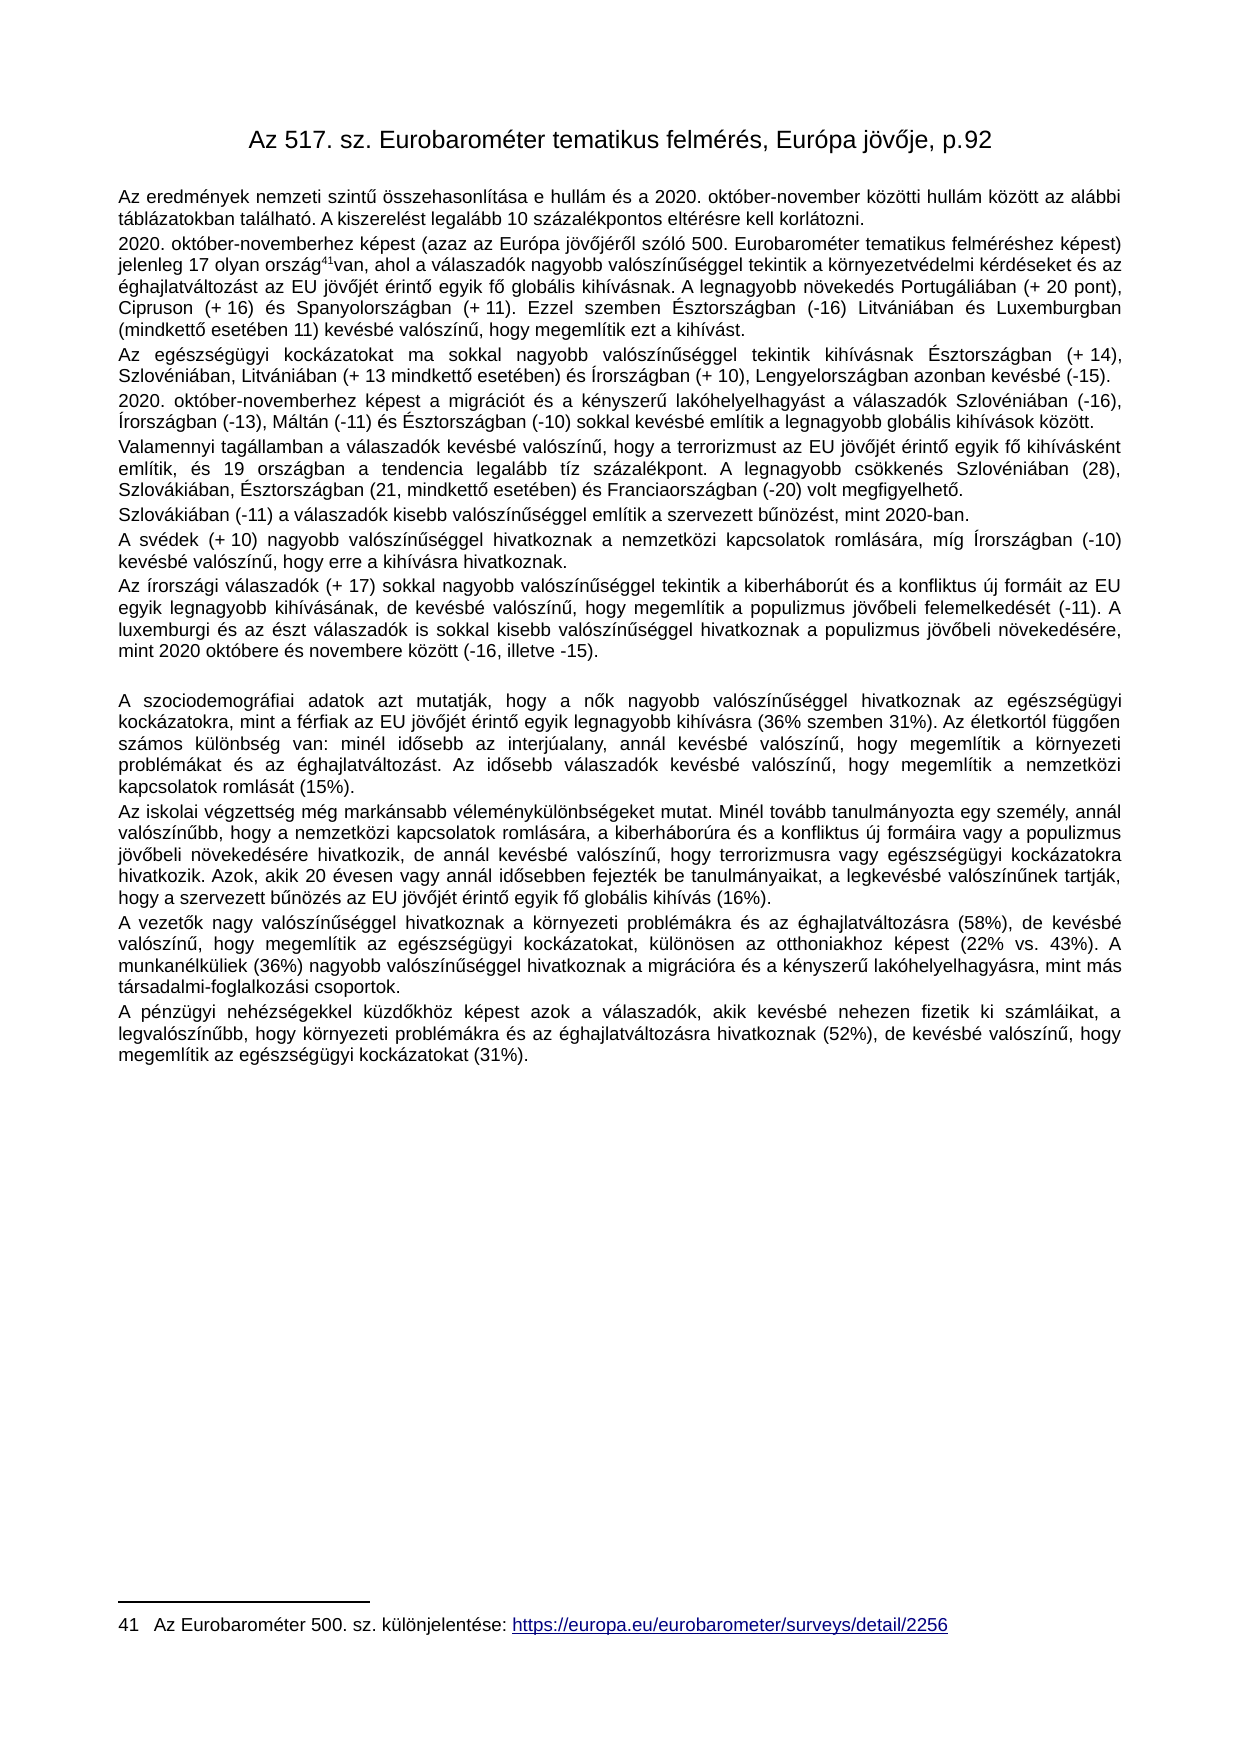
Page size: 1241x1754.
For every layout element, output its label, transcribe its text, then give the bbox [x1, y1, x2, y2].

text A pénzügyi nehézségekkel küzdőkhöz képest azok a válaszadók, akik kevésbé nehezen fizetik ki számláikat, a legvalószínűbb, hogy környezeti problémákra és az éghajlatváltozásra hivatkoznak (52%), de kevésbé valószínű, hogy megemlítik az egészségügyi kockázatokat (31%). [118, 1001, 1122, 1066]
text 2020. október-novemberhez képest (azaz az Európa jövőjéről szóló 500. Eurobarométer tematikus felméréshez képest) jelenleg 17 olyan országvan, ahol a válaszadók nagyobb valószínűséggel tekintik a környezetvédelmi kérdéseket és az éghajlatváltozást az EU jövőjét érintő egyik fő globális kihívásnak. A legnagyobb növekedés Portugáliában (+ 20 pont), Cipruson (+ 16) és Spanyolországban (+ 11). Ezzel szemben Észtországban (-16) Litvániában és Luxemburgban (mindkettő esetében 11) kevésbé valószínű, hogy megemlítik ezt a kihívást. [118, 232, 1122, 340]
text Az iskolai végzettség még markánsabb véleménykülönbségeket mutat. Minél tovább tanulmányozta egy személy, annál valószínűbb, hogy a nemzetközi kapcsolatok romlására, a kiberháborúra és a konfliktus új formáira vagy a populizmus jövőbeli növekedésére hivatkozik, de annál kevésbé valószínű, hogy terrorizmusra vagy egészségügyi kockázatokra hivatkozik. Azok, akik 20 évesen vagy annál idősebben fejezték be tanulmányaikat, a legkevésbé valószínűnek tartják, hogy a szervezett bűnözés az EU jövőjét érintő egyik fő globális kihívás (16%). [118, 801, 1122, 908]
text Az Eurobarométer 500. sz. különjelentése: https://europa.eu/eurobarometer/surveys/detail/2256 [118, 1614, 1122, 1636]
text A vezetők nagy valószínűséggel hivatkoznak a környezeti problémákra és az éghajlatváltozásra (58%), de kevésbé valószínű, hogy megemlítik az egészségügyi kockázatokat, különösen az otthoniakhoz képest (22% vs. 43%). A munkanélküliek (36%) nagyobb valószínűséggel hivatkoznak a migrációra és a kényszerű lakóhelyelhagyásra, mint más társadalmi-foglalkozási csoportok. [118, 912, 1122, 998]
text Az eredmények nemzeti szintű összehasonlítása e hullám és a 2020. október-november közötti hullám között az alábbi táblázatokban található. A kiszerelést legalább 10 százalékpontos eltérésre kell korlátozni. [118, 186, 1122, 229]
text A svédek (+ 10) nagyobb valószínűséggel hivatkoznak a nemzetközi kapcsolatok romlására, míg Írországban (-10) kevésbé valószínű, hogy erre a kihívásra hivatkoznak. [118, 529, 1122, 572]
text Szlovákiában (-11) a válaszadók kisebb valószínűséggel említik a szervezett bűnözést, mint 2020-ban. [118, 504, 1122, 526]
text A szociodemográfiai adatok azt mutatják, hogy a nők nagyobb valószínűséggel hivatkoznak az egészségügyi kockázatokra, mint a férfiak az EU jövőjét érintő egyik legnagyobb kihívásra (36% szemben 31%). Az életkortól függően számos különbség van: minél idősebb az interjúalany, annál kevésbé valószínű, hogy megemlítik a környezeti problémákat és az éghajlatváltozást. Az idősebb válaszadók kevésbé valószínű, hogy megemlítik a nemzetközi kapcsolatok romlását (15%). [118, 689, 1122, 797]
text 2020. október-novemberhez képest a migrációt és a kényszerű lakóhelyelhagyást a válaszadók Szlovéniában (-16), Írországban (-13), Máltán (-11) és Észtországban (-10) sokkal kevésbé említik a legnagyobb globális kihívások között. [118, 390, 1122, 433]
text Valamennyi tagállamban a válaszadók kevésbé valószínű, hogy a terrorizmust az EU jövőjét érintő egyik fő kihívásként említik, és 19 országban a tendencia legalább tíz százalékpont. A legnagyobb csökkenés Szlovéniában (28), Szlovákiában, Észtországban (21, mindkettő esetében) és Franciaországban (-20) volt megfigyelhető. [118, 436, 1122, 501]
text Az egészségügyi kockázatokat ma sokkal nagyobb valószínűséggel tekintik kihívásnak Észtországban (+ 14), Szlovéniában, Litvániában (+ 13 mindkettő esetében) és Írországban (+ 10), Lengyelországban azonban kevésbé (-15). [118, 343, 1122, 387]
text Az írországi válaszadók (+ 17) sokkal nagyobb valószínűséggel tekintik a kiberháborút és a konfliktus új formáit az EU egyik legnagyobb kihívásának, de kevésbé valószínű, hogy megemlítik a populizmus jövőbeli felemelkedését (-11). A luxemburgi és az észt válaszadók is sokkal kisebb valószínűséggel hivatkoznak a populizmus jövőbeli növekedésére, mint 2020 októbere és novembere között (-16, illetve -15). [118, 575, 1122, 661]
